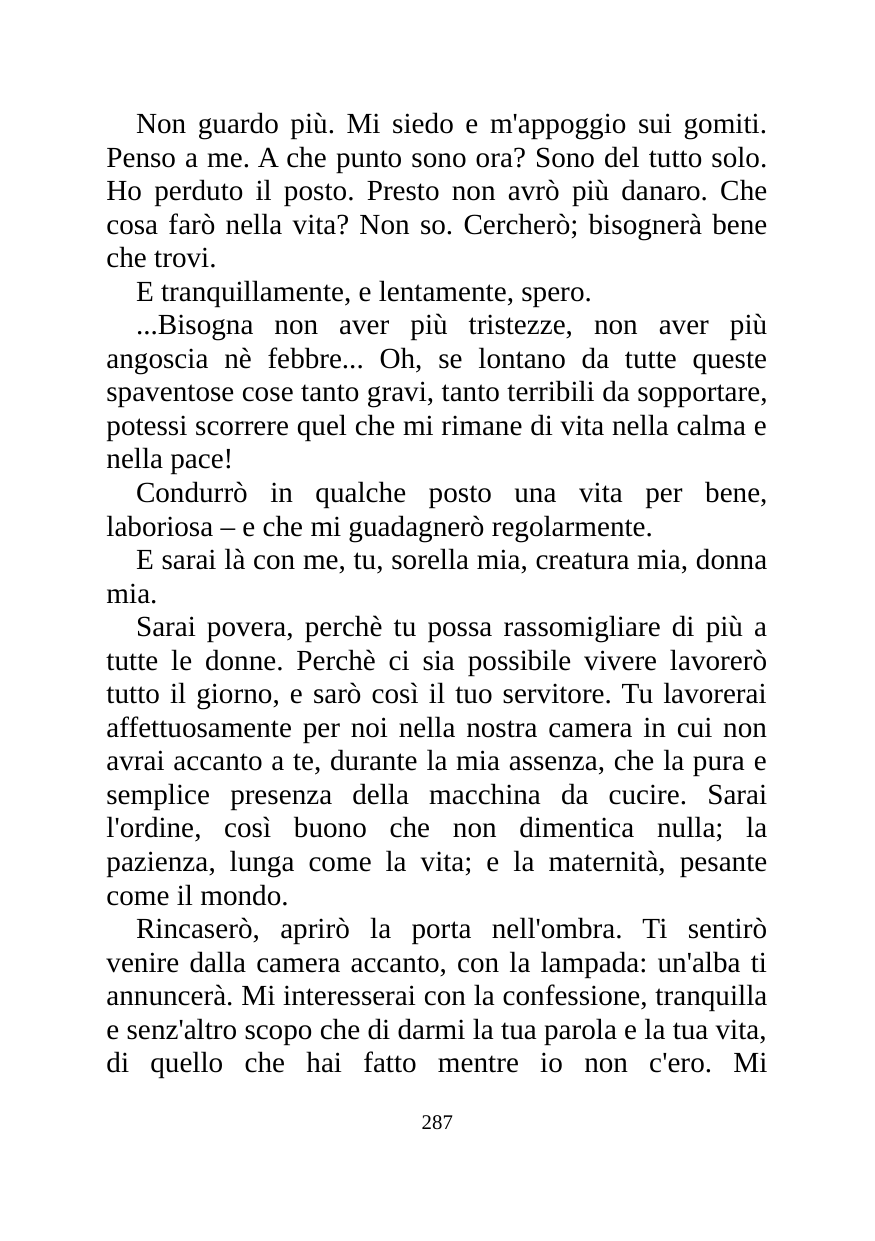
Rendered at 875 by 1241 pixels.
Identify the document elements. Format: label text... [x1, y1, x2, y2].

text Sarai povera, perchè tu possa rassomigliare di più a tutte le donne. Perchè ci sia possibile vivere lavorerò tutto il giorno, e sarò così il tuo servitore. Tu lavorerai affettuosamente per noi nella nostra camera in cui non avrai accanto a te, durante la mia assenza, che la pura e semplice presenza della macchina da cucire. Sarai l'ordine, così buono che non dimentica nulla; la pazienza, lunga come la vita; e la maternità, pesante come il mondo. [106, 609, 768, 911]
text Condurrò in qualche posto una vita per bene, laboriosa – e che mi guadagnerò regolarmente. [106, 475, 768, 542]
text E tranquillamente, e lentamente, spero. [106, 274, 768, 307]
text Non guardo più. Mi siedo e m'appoggio sui gomiti. Penso a me. A che punto sono ora? Sono del tutto solo. Ho perduto il posto. Presto non avrò più danaro. Che cosa farò nella vita? Non so. Cercherò; bisognerà bene che trovi. [106, 106, 768, 274]
text ...Bisogna non aver più tristezze, non aver più angoscia nè febbre... Oh, se lontano da tutte queste spaventose cose tanto gravi, tanto terribili da sopportare, potessi scorrere quel che mi rimane di vita nella calma e nella pace! [106, 307, 768, 475]
text Rincaserò, aprirò la porta nell'ombra. Ti sentirò venire dalla camera accanto, con la lampada: un'alba ti annuncerà. Mi interesserai con la confessione, tranquilla e senz'altro scopo che di darmi la tua parola e la tua vita, di quello che hai fatto mentre io non c'ero. Mi [106, 911, 768, 1079]
text E sarai là con me, tu, sorella mia, creatura mia, donna mia. [106, 542, 768, 609]
